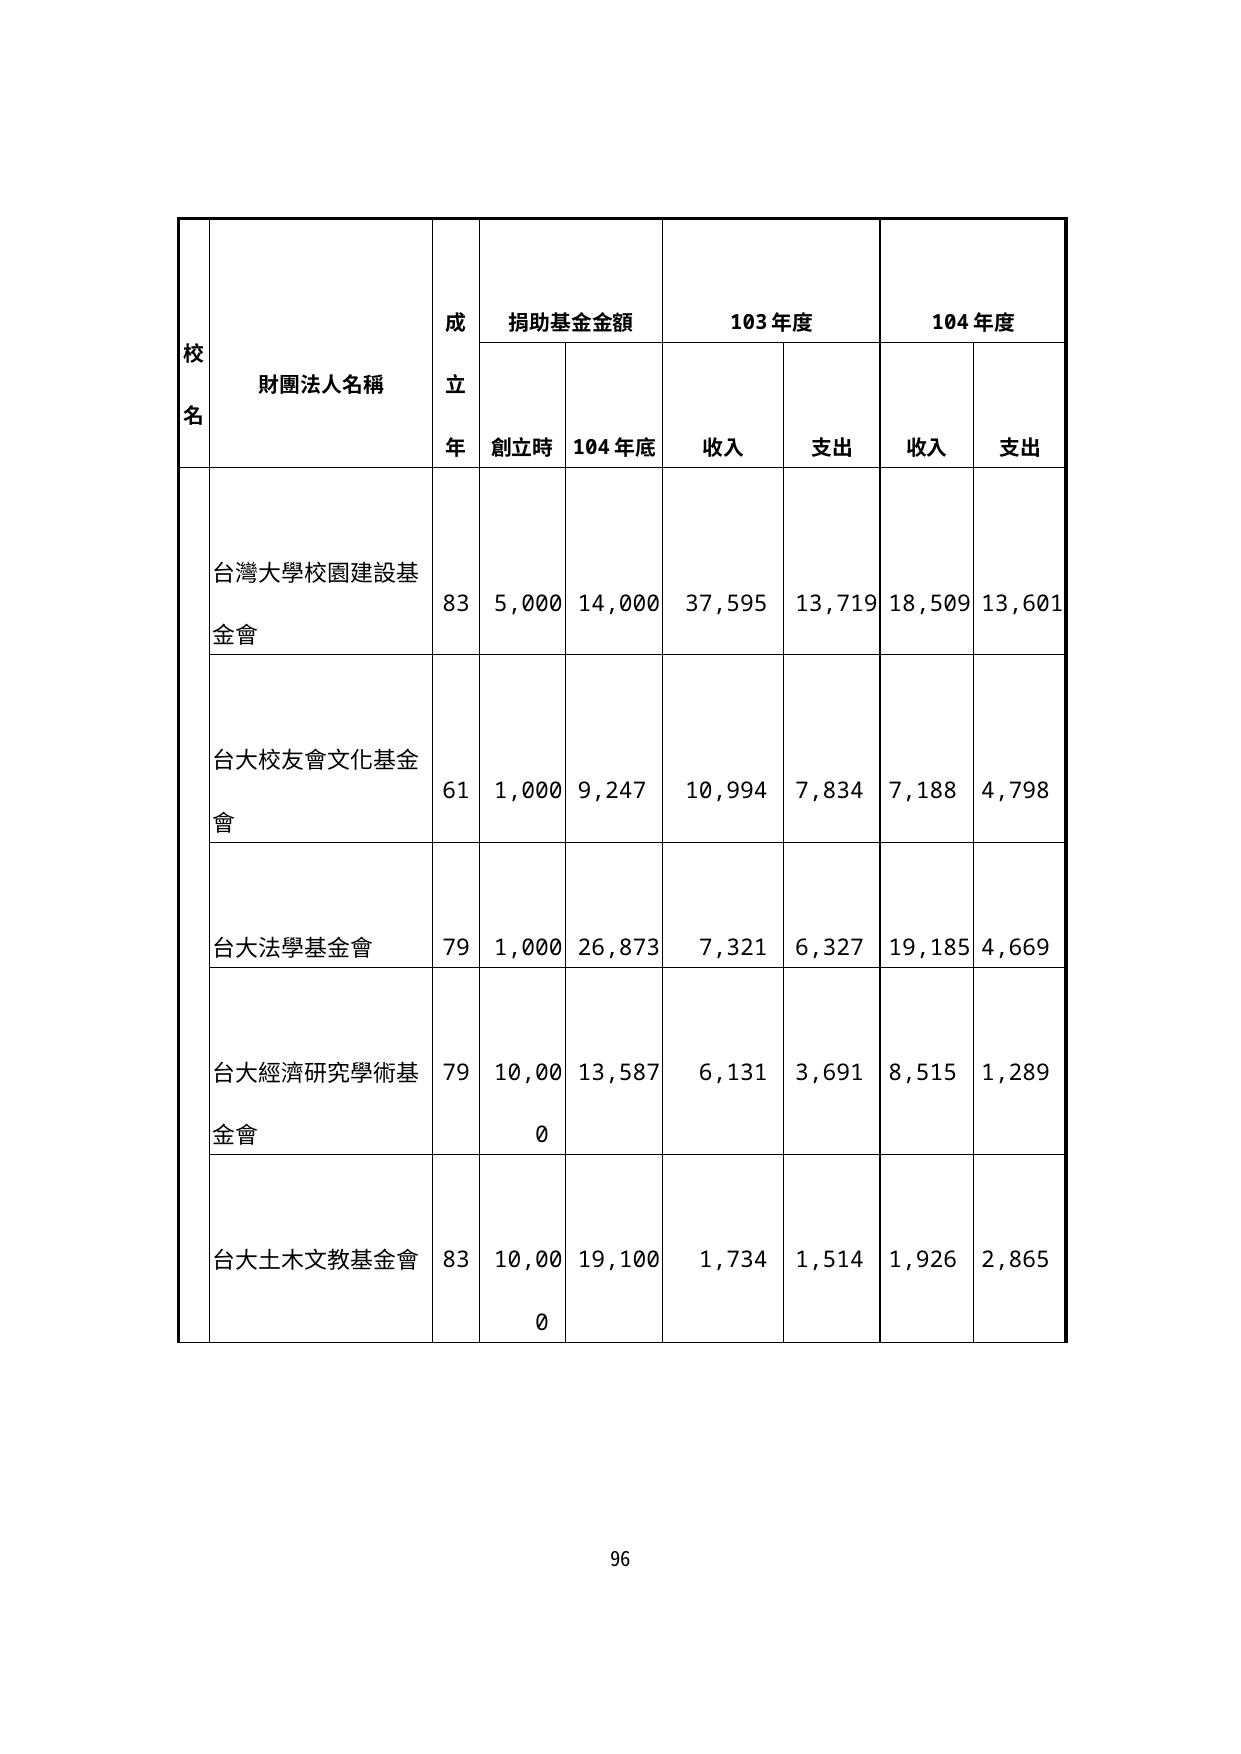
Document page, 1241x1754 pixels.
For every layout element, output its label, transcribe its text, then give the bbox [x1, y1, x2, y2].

table_cell 10,994 [663, 655, 783, 842]
table_cell 2,865 [974, 1155, 1064, 1342]
table_cell 收入 [881, 343, 973, 467]
table_cell 1,734 [663, 1155, 783, 1342]
table_header 成立年 [433, 220, 479, 467]
table_cell 1,289 [974, 968, 1064, 1154]
table_cell 支出 [974, 343, 1064, 467]
table_cell 10,000 [480, 968, 565, 1154]
table_cell 5,000 [480, 468, 565, 654]
table_cell 4,669 [974, 843, 1064, 967]
table_cell 7,188 [881, 655, 973, 842]
table_header 捐助基金金額 [480, 220, 662, 342]
table_cell 收入 [663, 343, 783, 467]
table_cell 19,100 [566, 1155, 662, 1342]
table_cell 83 [433, 468, 479, 654]
table_cell 79 [433, 843, 479, 967]
table_header 校名 [180, 220, 209, 467]
table_cell 台大法學基金會 [210, 843, 432, 967]
table_cell 37,595 [663, 468, 783, 654]
table_cell 9,247 [566, 655, 662, 842]
table_cell 支出 [784, 343, 879, 467]
table_cell 1,514 [784, 1155, 879, 1342]
table_cell 18,509 [881, 468, 973, 654]
table_cell 4,798 [974, 655, 1064, 842]
table_header 104年度 [881, 220, 1064, 342]
table_cell 79 [433, 968, 479, 1154]
table_cell 1,000 [480, 843, 565, 967]
table_cell 13,601 [974, 468, 1064, 654]
table_cell 台大土木文教基金會 [210, 1155, 432, 1342]
table_header 103年度 [663, 220, 879, 342]
table_cell 61 [433, 655, 479, 842]
table_cell 1,000 [480, 655, 565, 842]
table_cell 台大經濟研究學術基金會 [210, 968, 432, 1154]
table_cell 1,926 [881, 1155, 973, 1342]
table_cell 19,185 [881, 843, 973, 967]
table_cell 6,131 [663, 968, 783, 1154]
table_cell 26,873 [566, 843, 662, 967]
table_cell 台大校友會文化基金會 [210, 655, 432, 842]
table_cell 83 [433, 1155, 479, 1342]
table_cell 7,321 [663, 843, 783, 967]
table_cell 13,719 [784, 468, 879, 654]
table_header 財團法人名稱 [210, 220, 432, 467]
table_cell [180, 468, 209, 1342]
table_cell 104年底 [566, 343, 662, 467]
table_cell 創立時 [480, 343, 565, 467]
table_cell 3,691 [784, 968, 879, 1154]
table_cell 7,834 [784, 655, 879, 842]
table_cell 13,587 [566, 968, 662, 1154]
table_cell 8,515 [881, 968, 973, 1154]
table_cell 14,000 [566, 468, 662, 654]
table_cell 6,327 [784, 843, 879, 967]
table_cell 台灣大學校園建設基金會 [210, 468, 432, 654]
table_cell 10,000 [480, 1155, 565, 1342]
